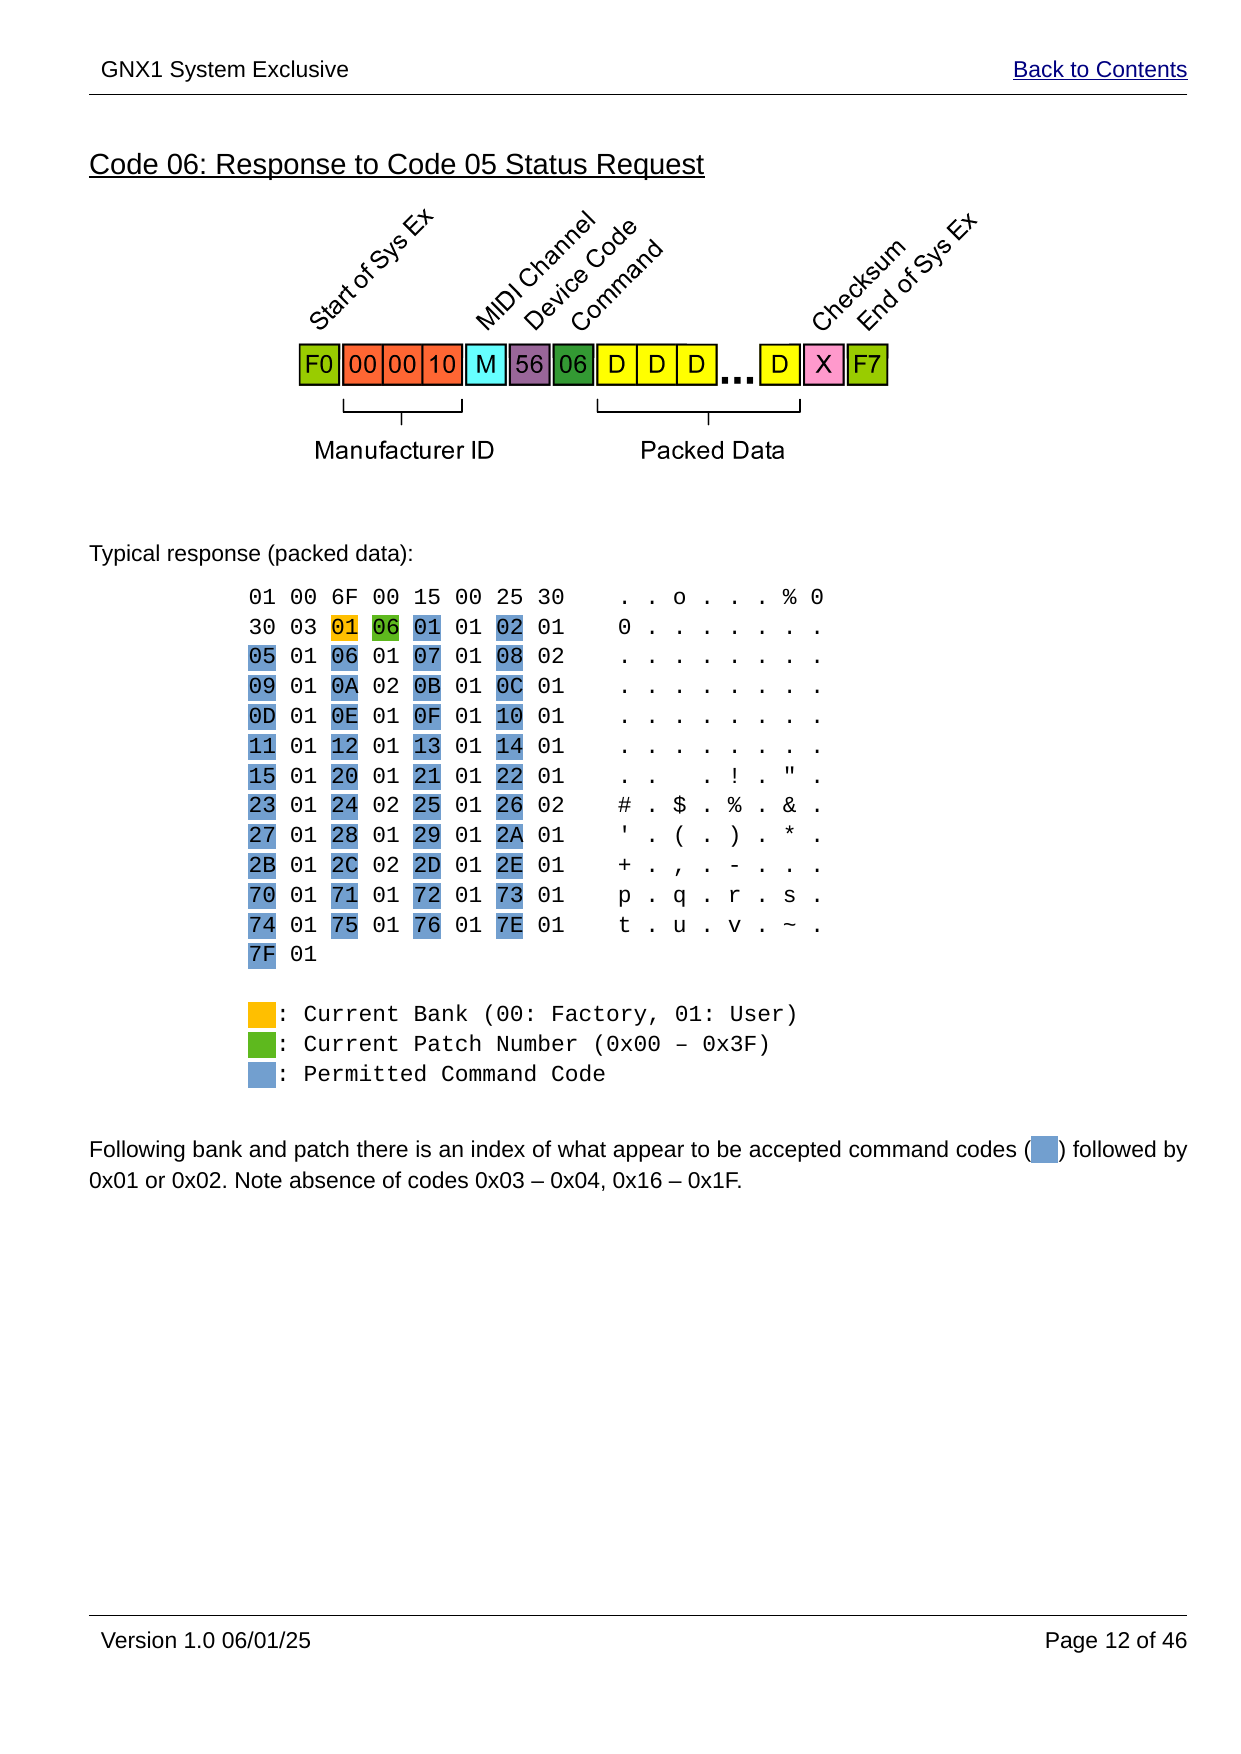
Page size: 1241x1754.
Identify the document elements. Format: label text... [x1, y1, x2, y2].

text 70 01 71 01 72 01 73 01 p . q . r . s . [248, 883, 1187, 909]
picture [298, 208, 978, 465]
text : Current Bank (00: Factory, 01: User) [248, 1002, 1187, 1028]
text 7F 01 [248, 943, 1187, 969]
text 74 01 75 01 76 01 7E 01 t . u . v . ~ . [248, 913, 1187, 939]
text : Current Patch Number (0x00 – 0x3F) [248, 1032, 1187, 1058]
subtitle Code 06: Response to Code 05 Status Request [89, 147, 1187, 181]
text : Permitted Command Code [248, 1062, 1187, 1088]
text 01 00 6F 00 15 00 25 30 . . o . . . % 0 [248, 585, 1187, 611]
text 15 01 20 01 21 01 22 01 . . . ! . " . [248, 764, 1187, 790]
text 27 01 28 01 29 01 2A 01 ' . ( . ) . * . [248, 823, 1187, 849]
text 2B 01 2C 02 2D 01 2E 01 + . , . - . . . [248, 853, 1187, 879]
text 23 01 24 02 25 01 26 02 # . $ . % . & . [248, 794, 1187, 820]
text 05 01 06 01 07 01 08 02 . . . . . . . . [248, 645, 1187, 671]
text 09 01 0A 02 0B 01 0C 01 . . . . . . . . [248, 674, 1187, 701]
text 0D 01 0E 01 0F 01 10 01 . . . . . . . . [248, 704, 1187, 730]
text Typical response (packed data): [89, 540, 1187, 567]
text Following bank and patch there is an index of what appear to be accepted command codes ( ) followed by 0x01 or 0x02. Note absence of codes 0x03 – 0x04, 0x16 – 0x1F. [89, 1136, 1187, 1193]
text 11 01 12 01 13 01 14 01 . . . . . . . . [248, 734, 1187, 760]
text 30 03 01 06 01 01 02 01 0 . . . . . . . [248, 615, 1187, 641]
